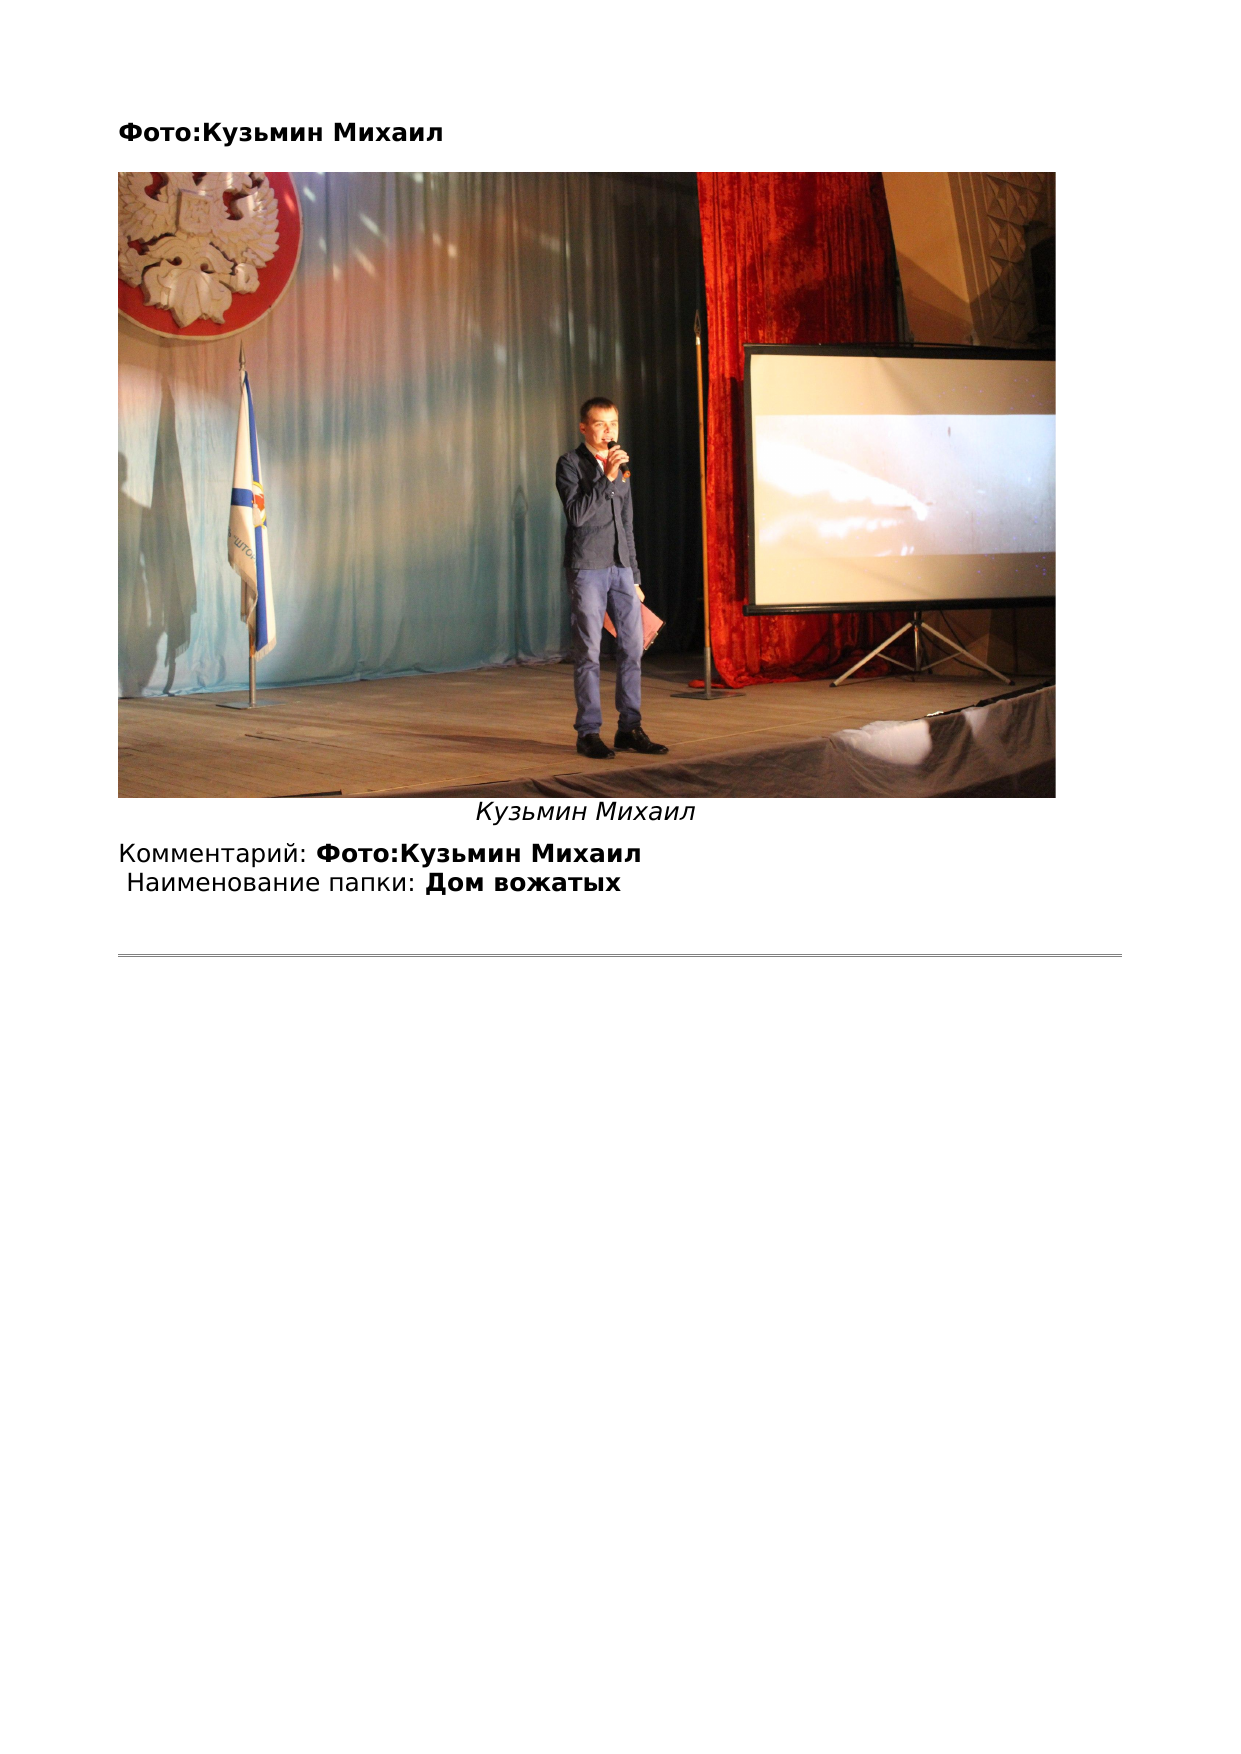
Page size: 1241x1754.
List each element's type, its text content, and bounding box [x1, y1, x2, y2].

subtitle Фото:Кузьмин Михаил [118, 118, 1122, 147]
picture [118, 172, 1056, 798]
text Комментарий: Фото:Кузьмин Михаил Наименование папки: Дом вожатых [118, 839, 1122, 927]
text Кузьмин Михаил [118, 798, 1056, 827]
